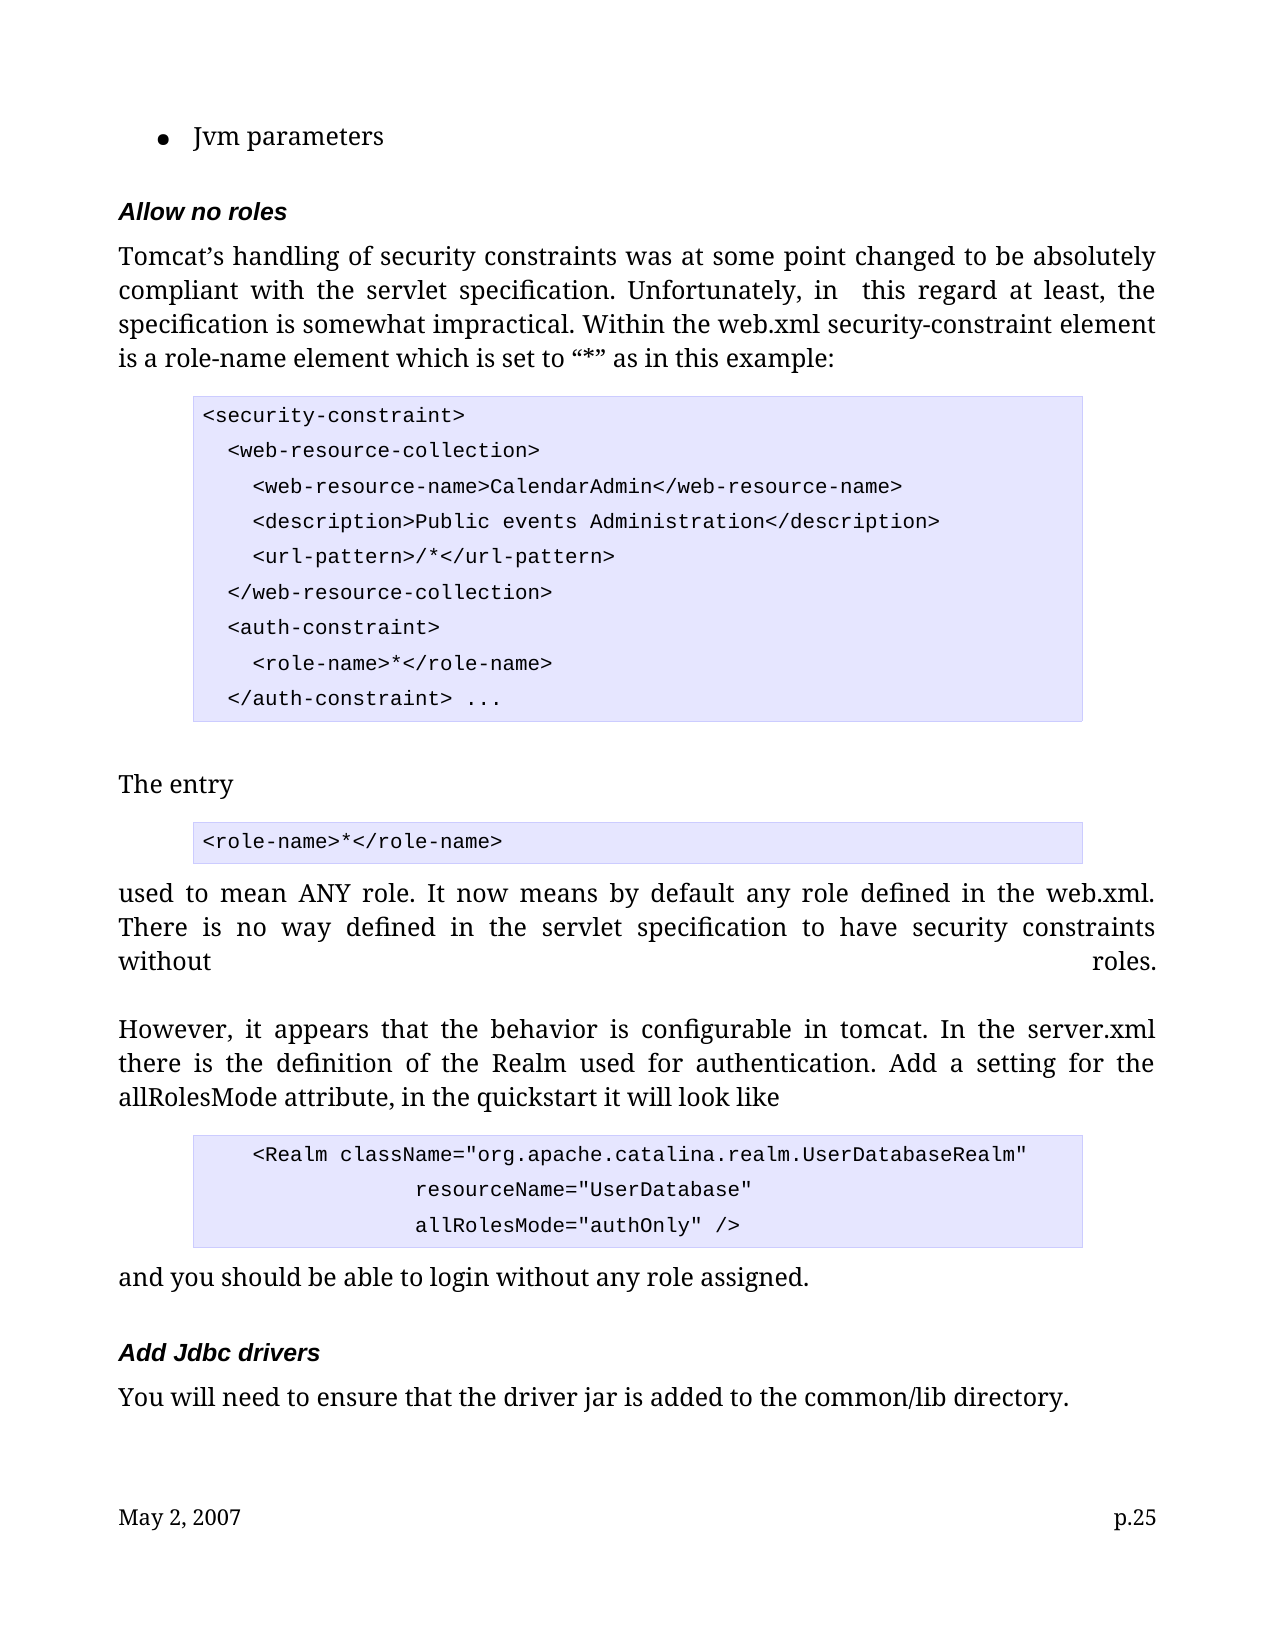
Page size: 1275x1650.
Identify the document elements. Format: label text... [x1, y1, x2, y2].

text <Realm className="org.apache.catalina.realm.UserDatabaseRealm" resourceName="UserDatabase" allRolesMode="authOnly" /> [194, 1136, 1082, 1247]
text <role-name>*</role-name> [194, 823, 1082, 863]
list Jvm parameters [156, 118, 1157, 152]
text used to mean ANY role. It now means by default any role defined in the web.xml. There is no way defined in the servlet specification to have security constraints without roles. However, it appears that the behavior is configurable in tomcat. In the server.xml there is the definition of the Realm used for authentication. Add a setting for the allRolesMode attribute, in the quickstart it will look like [118, 875, 1157, 1114]
text <url-pattern>/*</url-pattern> [194, 537, 1082, 570]
text The entry [118, 733, 1157, 801]
subtitle Allow no roles [118, 198, 1157, 226]
text <web-resource-collection> [194, 431, 1082, 464]
text </auth-constraint> ... [194, 679, 1082, 721]
text <web-resource-name>CalendarAdmin</web-resource-name> [194, 467, 1082, 499]
text <role-name>*</role-name> [194, 644, 1082, 676]
text <auth-constraint> [194, 608, 1082, 641]
text and you should be able to login without any role assigned. [118, 1259, 1157, 1293]
text <description>Public events Administration</description> [194, 502, 1082, 535]
subtitle Add Jdbc drivers [118, 1339, 1157, 1367]
text </web-resource-collection> [194, 573, 1082, 606]
text Tomcat’s handling of security constraints was at some point changed to be absolutely compliant with the servlet specification. Unfortunately, in this regard at least, the specification is somewhat impractical. Within the web.xml security-constraint element is a role-name element which is set to “*” as in this example: [118, 238, 1157, 375]
text <security-constraint> [194, 397, 1082, 428]
text You will need to ensure that the driver jar is added to the common/lib directory. [118, 1379, 1157, 1413]
